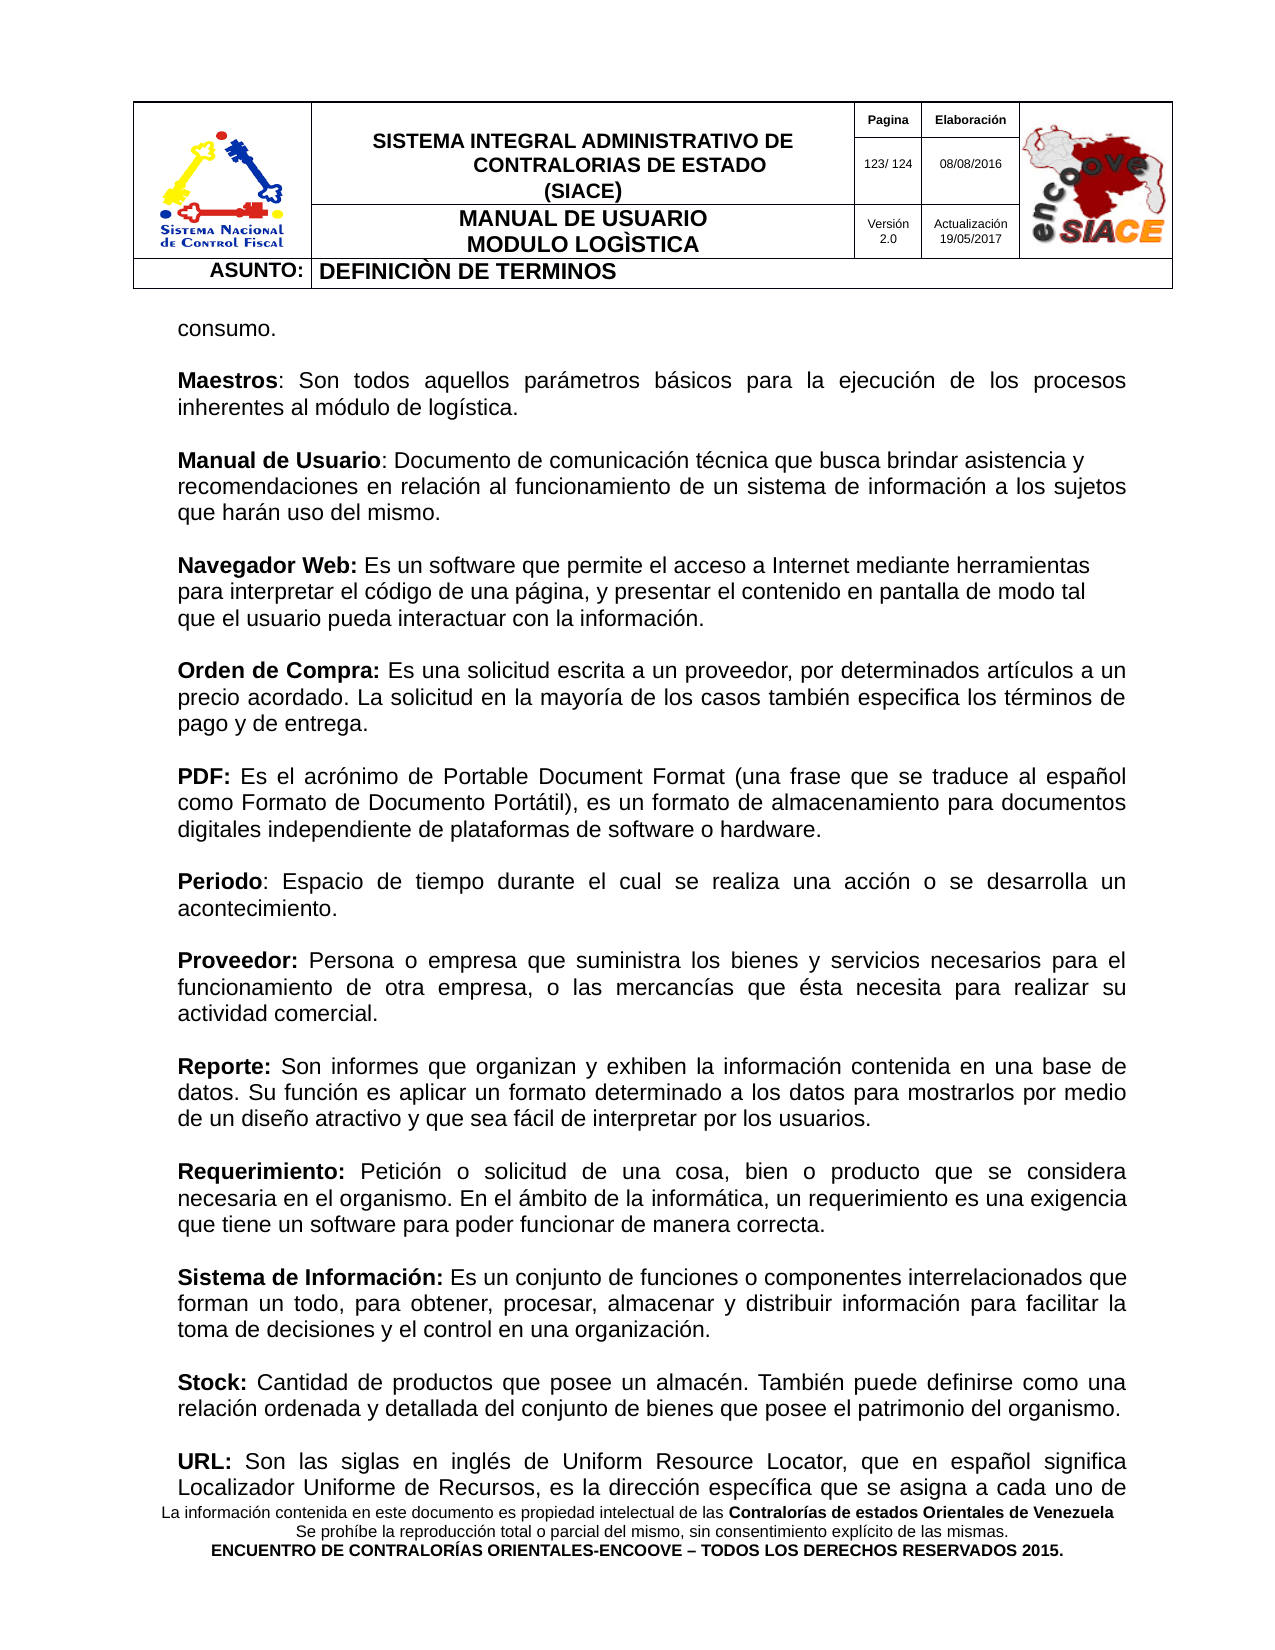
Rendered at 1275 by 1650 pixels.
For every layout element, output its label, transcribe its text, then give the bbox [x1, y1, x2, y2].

text URL: Son las siglas en inglés de Uniform Resource Locator, que en español significa Localizador Uniforme de Recursos, es la dirección específica que se asigna a cada uno de [177, 1448, 1127, 1501]
picture [1021, 121, 1167, 248]
text Proveedor: Persona o empresa que suministra los bienes y servicios necesarios para el funcionamiento de otra empresa, o las mercancías que ésta necesita para realizar su actividad comercial. [177, 947, 1127, 1026]
text Sistema de Información: Es un conjunto de funciones o componentes interrelacionados que forman un todo, para obtener, procesar, almacenar y distribuir información para facilitar la toma de decisiones y el control en una organización. [177, 1263, 1127, 1343]
text Requerimiento: Petición o solicitud de una cosa, bien o producto que se considera necesaria en el organismo. En el ámbito de la informática, un requerimiento es una exigencia que tiene un software para poder funcionar de manera correcta. [177, 1158, 1127, 1237]
text PDF: Es el acrónimo de Portable Document Format (una frase que se traduce al español como Formato de Documento Portátil), es un formato de almacenamiento para documentos digitales independiente de plataformas de software o hardware. [177, 763, 1127, 842]
picture [150, 127, 296, 254]
text Manual de Usuario: Documento de comunicación técnica que busca brindar asistencia y [177, 447, 1127, 473]
text consumo. [177, 315, 1127, 341]
text Periodo: Espacio de tiempo durante el cual se realiza una acción o se desarrolla un acontecimiento. [177, 868, 1127, 921]
text Stock: Cantidad de productos que posee un almacén. También puede definirse como una relación ordenada y detallada del conjunto de bienes que posee el patrimonio del organismo. [177, 1369, 1127, 1422]
text recomendaciones en relación al funcionamiento de un sistema de información a los sujetos que harán uso del mismo. [177, 473, 1127, 526]
text Navegador Web: Es un software que permite el acceso a Internet mediante herramientas para interpretar el código de una página, y presentar el contenido en pantalla de modo tal que el usuario pueda interactuar con la información. [177, 552, 1127, 631]
text Maestros: Son todos aquellos parámetros básicos para la ejecución de los procesos inherentes al módulo de logística. [177, 367, 1127, 420]
text Reporte: Son informes que organizan y exhiben la información contenida en una base de datos. Su función es aplicar un formato determinado a los datos para mostrarlos por medio de un diseño atractivo y que sea fácil de interpretar por los usuarios. [177, 1053, 1127, 1132]
text Orden de Compra: Es una solicitud escrita a un proveedor, por determinados artículos a un precio acordado. La solicitud en la mayoría de los casos también especifica los términos de pago y de entrega. [177, 657, 1127, 736]
